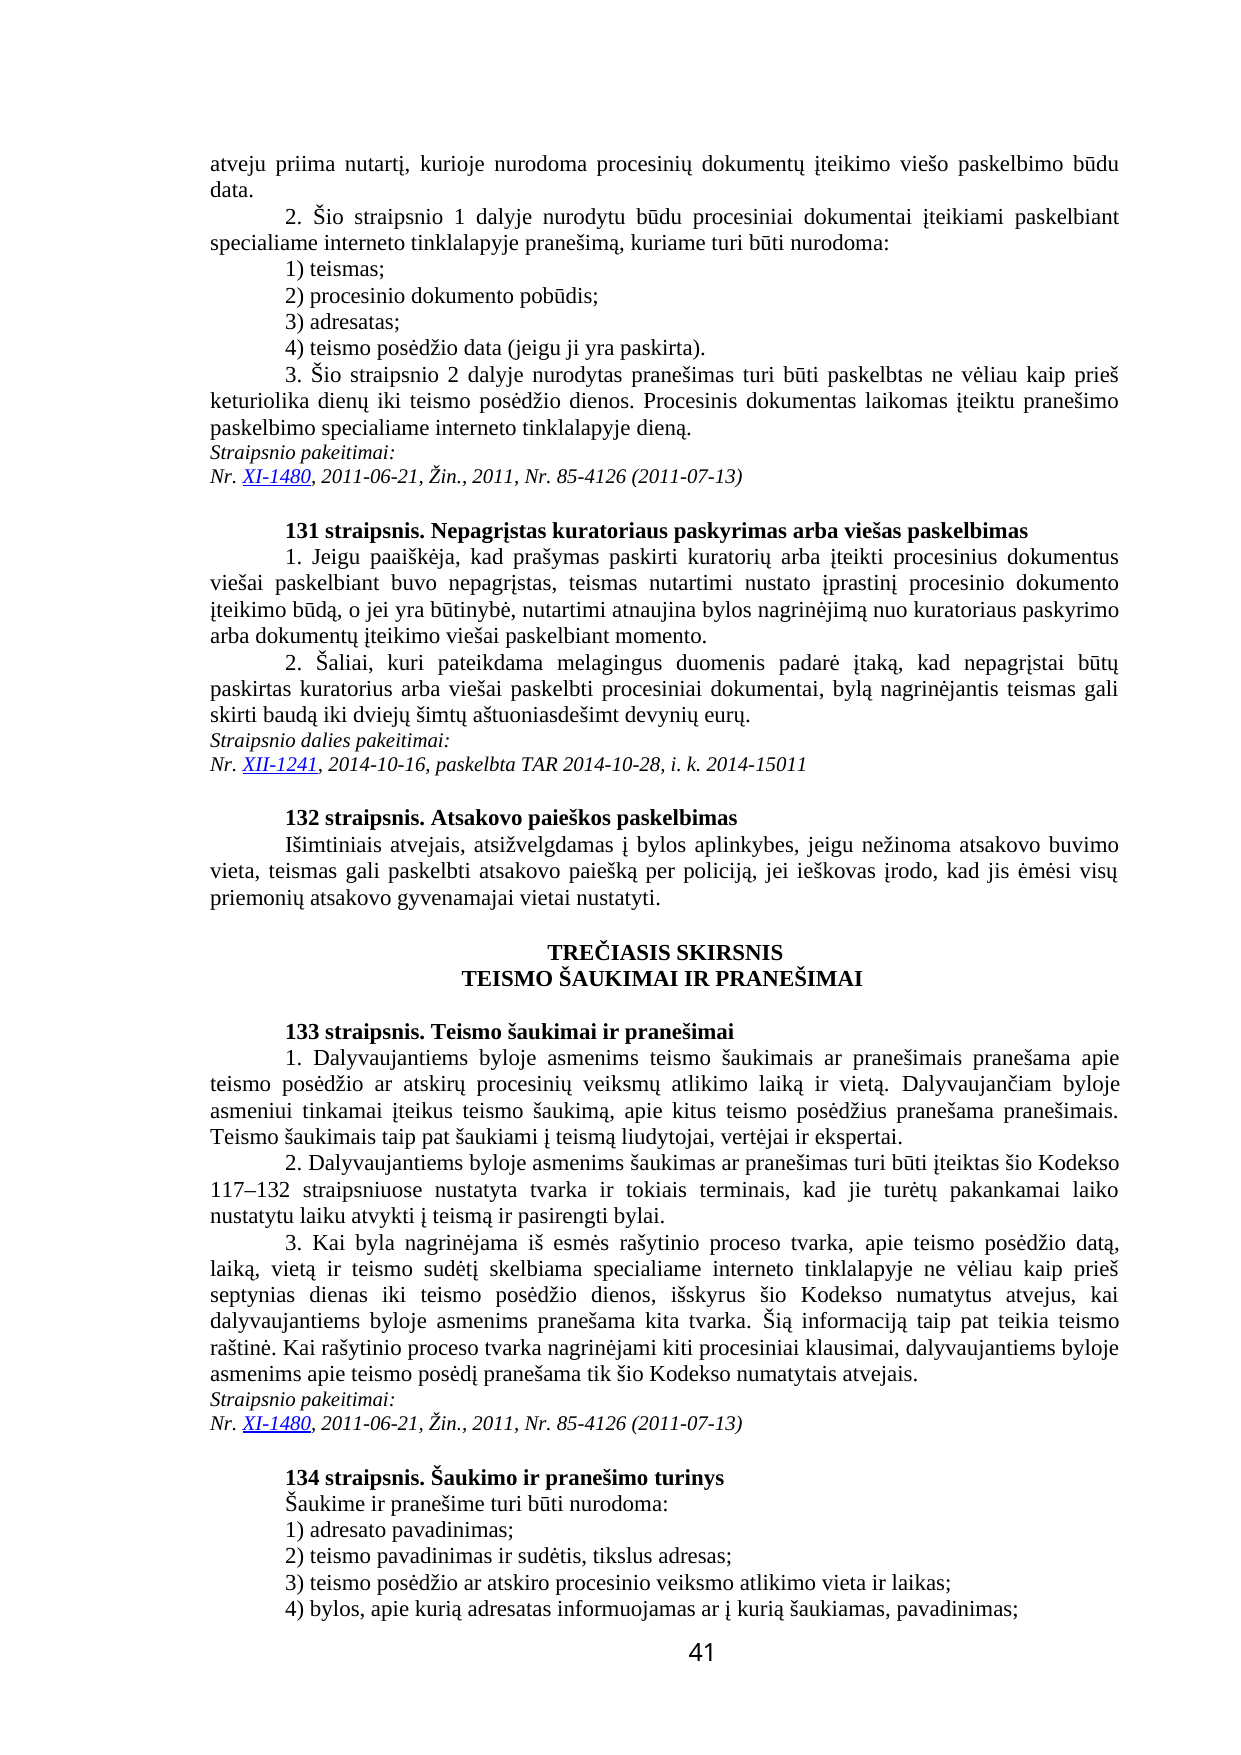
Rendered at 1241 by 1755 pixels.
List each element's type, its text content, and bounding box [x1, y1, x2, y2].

text atveju priima nutartį, kurioje nurodoma procesinių dokumentų įteikimo viešo paskelbimo būdu data. [210, 150, 1120, 203]
text 2) teismo pavadinimas ir sudėtis, tikslus adresas; [210, 1543, 1120, 1569]
text Nr. XII-1241, 2014-10-16, paskelbta TAR 2014-10-28, i. k. 2014-15011 [210, 752, 1120, 776]
text 2. Šio straipsnio 1 dalyje nurodytu būdu procesiniai dokumentai įteikiami paskelbiant specialiame interneto tinklalapyje pranešimą, kuriame turi būti nurodoma: [210, 203, 1120, 255]
text 131 straipsnis. Nepagrįstas kuratoriaus paskyrimas arba viešas paskelbimas [285, 517, 1120, 543]
text 3. Kai byla nagrinėjama iš esmės rašytinio proceso tvarka, apie teismo posėdžio datą, laiką, vietą ir teismo sudėtį skelbiama specialiame interneto tinklalapyje ne vėliau kaip prieš septynias dienas iki teismo posėdžio dienos, išskyrus šio Kodekso numatytus atvejus, kai dalyvaujantiems byloje asmenims pranešama kita tvarka. Šią informaciją taip pat teikia teismo raštinė. Kai rašytinio proceso tvarka nagrinėjami kiti procesiniai klausimai, dalyvaujantiems byloje asmenims apie teismo posėdį pranešama tik šio Kodekso numatytais atvejais. [210, 1228, 1120, 1387]
text Šaukime ir pranešime turi būti nurodoma: [210, 1490, 1120, 1516]
text 3) adresatas; [210, 308, 1120, 334]
text 133 straipsnis. Teismo šaukimai ir pranešimai [210, 1018, 1120, 1044]
text 3. Šio straipsnio 2 dalyje nurodytas pranešimas turi būti paskelbtas ne vėliau kaip prieš keturiolika dienų iki teismo posėdžio dienos. Procesinis dokumentas laikomas įteiktu pranešimo paskelbimo specialiame interneto tinklalapyje dieną. [210, 361, 1120, 440]
text Straipsnio pakeitimai: [210, 1387, 1120, 1411]
text Trečiasis skirsnis [210, 939, 1120, 965]
text Nr. XI-1480, 2011-06-21, Žin., 2011, Nr. 85-4126 (2011-07-13) [210, 1411, 1120, 1435]
text 134 straipsnis. Šaukimo ir pranešimo turinys [210, 1463, 1120, 1490]
text 2. Dalyvaujantiems byloje asmenims šaukimas ar pranešimas turi būti įteiktas šio Kodekso 117–132 straipsniuose nustatyta tvarka ir tokiais terminais, kad jie turėtų pakankamai laiko nustatytu laiku atvykti į teismą ir pasirengti bylai. [210, 1149, 1120, 1228]
text Straipsnio pakeitimai: [210, 440, 1120, 464]
text 2. Šaliai, kuri pateikdama melagingus duomenis padarė įtaką, kad nepagrįstai būtų paskirtas kuratorius arba viešai paskelbti procesiniai dokumentai, bylą nagrinėjantis teismas gali skirti baudą iki dviejų šimtų aštuoniasdešimt devynių eurų. [210, 648, 1120, 728]
text 3) teismo posėdžio ar atskiro procesinio veiksmo atlikimo vieta ir laikas; [210, 1569, 1120, 1595]
text 4) bylos, apie kurią adresatas informuojamas ar į kurią šaukiamas, pavadinimas; [210, 1595, 1120, 1622]
text 132 straipsnis. Atsakovo paieškos paskelbimas [210, 804, 1120, 831]
text 1. Jeigu paaiškėja, kad prašymas paskirti kuratorių arba įteikti procesinius dokumentus viešai paskelbiant buvo nepagrįstas, teismas nutartimi nustato įprastinį procesinio dokumento įteikimo būdą, o jei yra būtinybė, nutartimi atnaujina bylos nagrinėjimą nuo kuratoriaus paskyrimo arba dokumentų įteikimo viešai paskelbiant momento. [210, 543, 1120, 648]
text 1) adresato pavadinimas; [210, 1516, 1120, 1543]
text 1. Dalyvaujantiems byloje asmenims teismo šaukimais ar pranešimais pranešama apie teismo posėdžio ar atskirų procesinių veiksmų atlikimo laiką ir vietą. Dalyvaujančiam byloje asmeniui tinkamai įteikus teismo šaukimą, apie kitus teismo posėdžius pranešama pranešimais. Teismo šaukimais taip pat šaukiami į teismą liudytojai, vertėjai ir ekspertai. [210, 1044, 1120, 1149]
text Teismo šaukimai ir pranešimai [210, 965, 1120, 991]
text 1) teismas; [210, 255, 1120, 282]
text Straipsnio dalies pakeitimai: [210, 728, 1120, 752]
text 2) procesinio dokumento pobūdis; [210, 282, 1120, 308]
text 4) teismo posėdžio data (jeigu ji yra paskirta). [210, 334, 1120, 361]
text Nr. XI-1480, 2011-06-21, Žin., 2011, Nr. 85-4126 (2011-07-13) [210, 464, 1120, 488]
text Išimtiniais atvejais, atsižvelgdamas į bylos aplinkybes, jeigu nežinoma atsakovo buvimo vieta, teismas gali paskelbti atsakovo paiešką per policiją, jei ieškovas įrodo, kad jis ėmėsi visų priemonių atsakovo gyvenamajai vietai nustatyti. [210, 831, 1120, 910]
